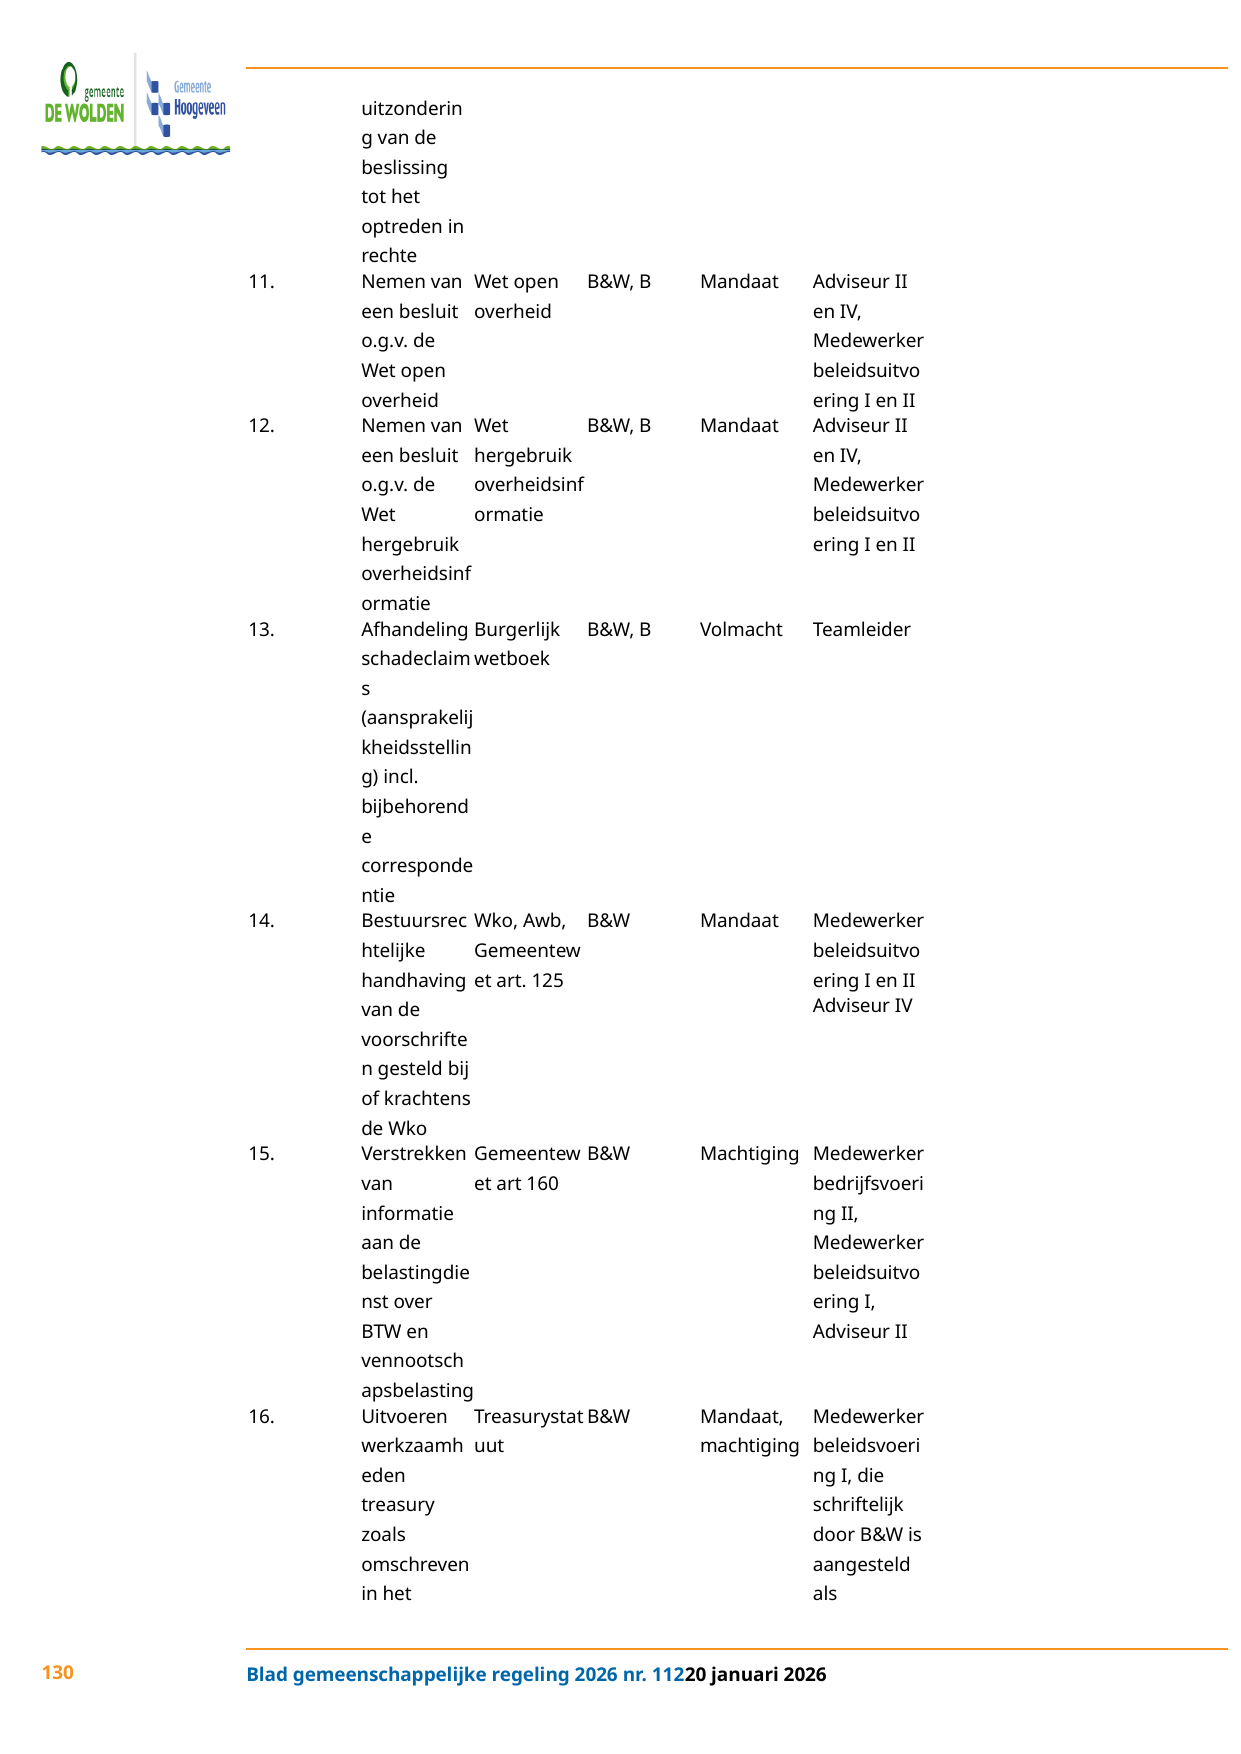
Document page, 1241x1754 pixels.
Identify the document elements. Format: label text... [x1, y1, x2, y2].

table_cell Treasurystatuut [474, 1403, 587, 1606]
table_cell [926, 616, 1038, 908]
table_cell Afhandeling schadeclaims (aansprakelijkheidsstelling) incl. bijbehorende correspondentie [361, 616, 474, 908]
table_cell Mandaat, machtiging [700, 1403, 813, 1606]
table_cell Wet hergebruik overheidsinformatie [474, 413, 587, 616]
table_cell Volmacht [700, 616, 813, 908]
table_cell B&W, B [587, 413, 700, 616]
table_cell 12. [248, 413, 361, 616]
table_cell Wko, Awb, Gemeentewet art. 125 [474, 908, 587, 1141]
table_cell 15. [248, 1141, 361, 1403]
table_cell Nemen van een besluit o.g.v. de Wet open overheid [361, 269, 474, 412]
table_cell B&W, B [587, 616, 700, 908]
table_cell Gemeentewet art 160 [474, 1141, 587, 1403]
table_cell [1039, 1429, 1152, 1606]
table_cell Uitvoeren werkzaamheden treasury zoals omschreven in het [361, 1403, 474, 1606]
table_cell 14. [248, 908, 361, 1141]
table_cell B&W, B [587, 269, 700, 412]
table_cell Wet open overheid [474, 269, 587, 412]
table_cell B&W [587, 1141, 700, 1403]
table_cell [926, 908, 1038, 1141]
table_cell 11. [248, 269, 361, 412]
table_cell [248, 95, 361, 268]
table_cell Medewerker beleidsvoering I, die schriftelijk door B&W is aangesteld als [813, 1403, 926, 1606]
table_cell [926, 95, 1038, 268]
table_cell Medewerker beleidsuitvoering I en II [813, 908, 926, 993]
table_cell [813, 95, 926, 268]
table_cell Medewerker bedrijfsvoering II, Medewerker beleidsuitvoering I, Adviseur II [813, 1141, 926, 1403]
table_cell [926, 413, 1038, 616]
table_cell Mandaat [700, 413, 813, 616]
table_cell Machtiging [700, 1141, 813, 1403]
table_cell [1039, 294, 1152, 412]
table_cell Nemen van een besluit o.g.v. de Wet hergebruik overheidsinformatie [361, 413, 474, 616]
table_cell B&W [587, 1403, 700, 1606]
table_cell Teamleider [813, 616, 926, 908]
table_cell [700, 95, 813, 268]
table_cell [474, 95, 587, 268]
table_cell Mandaat [700, 269, 813, 412]
table_cell [926, 269, 1038, 412]
picture [41, 47, 231, 172]
table_cell [926, 1141, 1038, 1403]
table_cell Adviseur II en IV, Medewerker beleidsuitvoering I en II [813, 269, 926, 412]
table_cell 13. [248, 616, 361, 908]
table_cell [587, 95, 700, 268]
table_cell Mandaat [700, 908, 813, 1141]
table_cell Burgerlijk wetboek [474, 616, 587, 908]
table_cell Adviseur IV [813, 993, 926, 1141]
table_cell B&W [587, 908, 700, 1141]
table_cell Verstrekken van informatie aan de belastingdienst over BTW en vennootschapsbelasting [361, 1141, 474, 1403]
table_cell uitzondering van de beslissing tot het optreden in rechte [361, 95, 474, 268]
table_cell Bestuursrechtelijke handhaving van de voorschriften gesteld bij of krachtens de Wko [361, 908, 474, 1141]
table_cell 16. [248, 1403, 361, 1606]
table_cell Adviseur II en IV, Medewerker beleidsuitvoering I en II [813, 413, 926, 616]
table_cell [926, 1403, 1038, 1606]
table_cell [1039, 95, 1152, 268]
